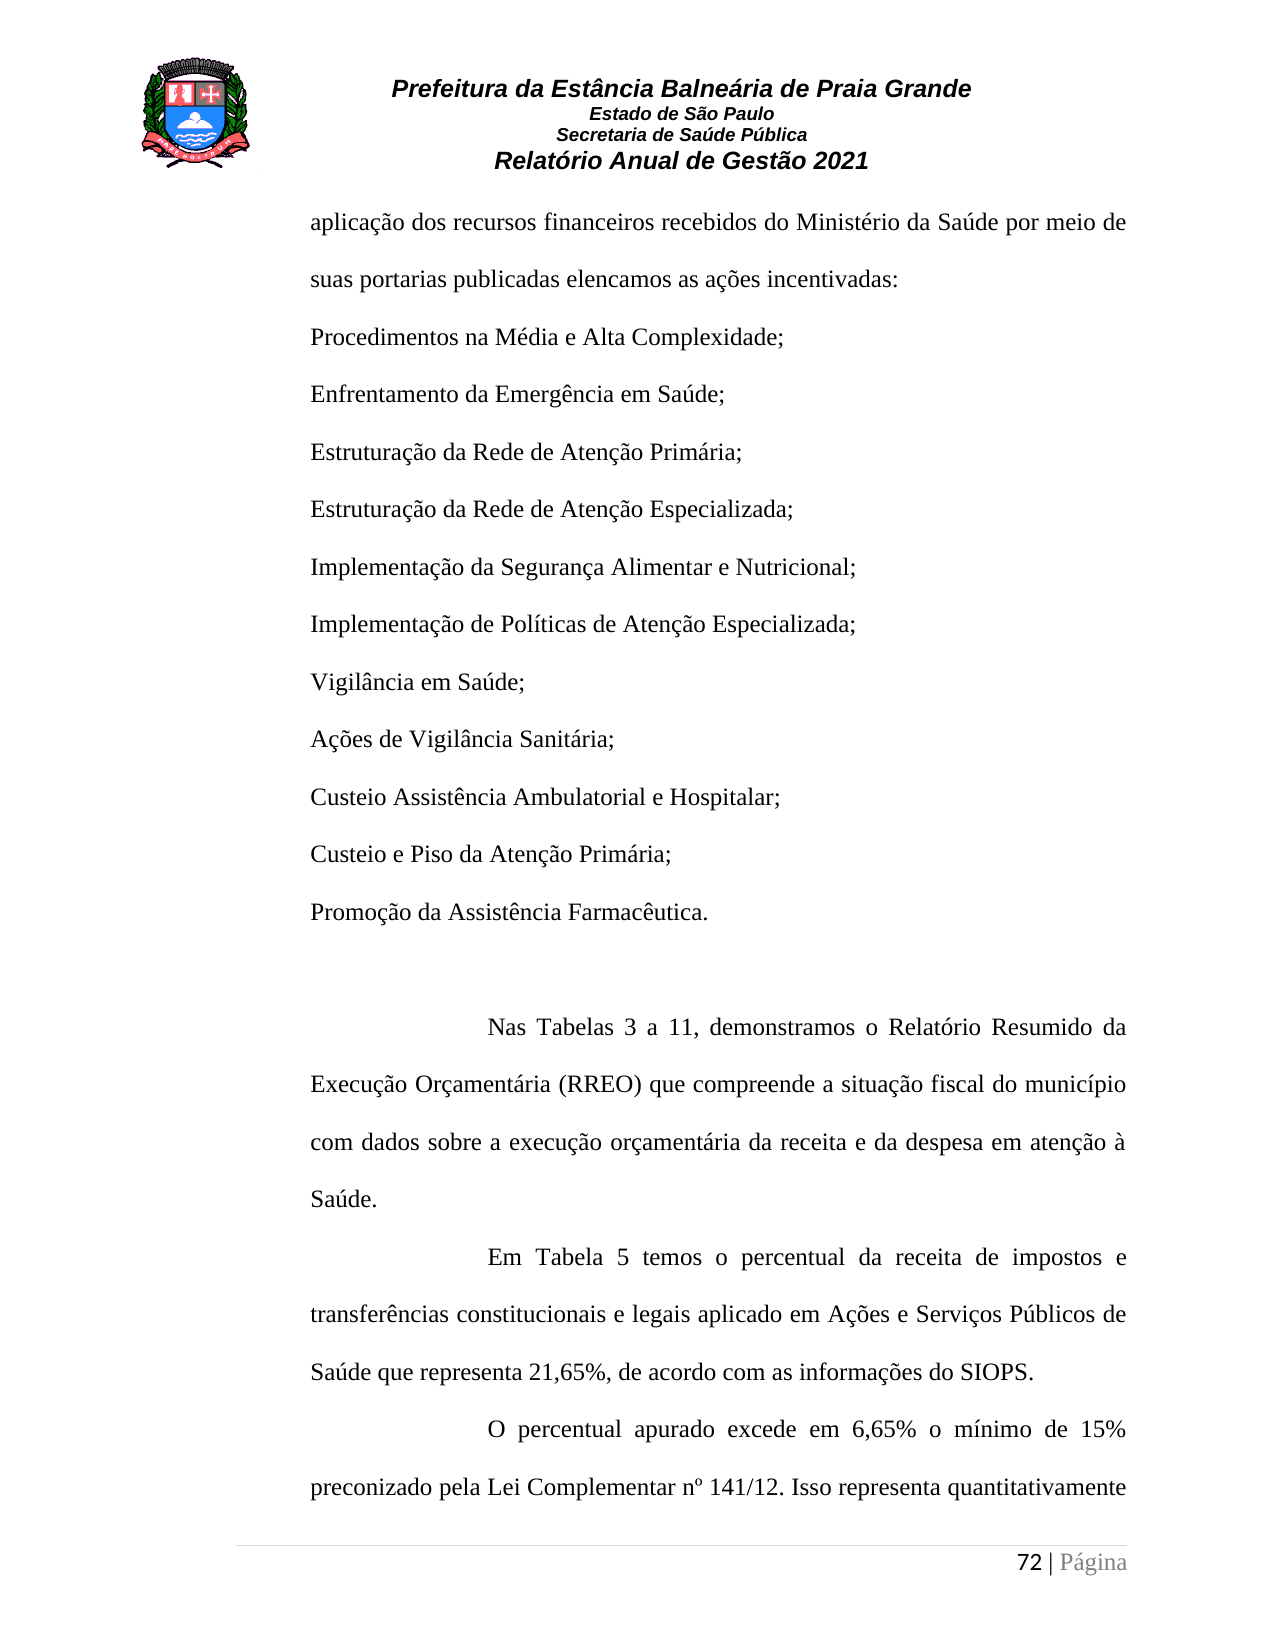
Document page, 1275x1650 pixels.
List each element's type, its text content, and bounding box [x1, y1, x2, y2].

text Promoção da Assistência Farmacêutica. [310, 897, 1127, 926]
text O percentual apurado excede em 6,65% o mínimo de 15% preconizado pela Lei Complementar nº 141/12. Isso representa quantitativamente [310, 1414, 1127, 1501]
text Em Tabela 5 temos o percentual da receita de impostos e transferências constitucionais e legais aplicado em Ações e Serviços Públicos de Saúde que representa 21,65%, de acordo com as informações do SIOPS. [310, 1242, 1127, 1386]
text Estruturação da Rede de Atenção Primária; [310, 437, 1127, 466]
picture [132, 55, 259, 172]
text Implementação de Políticas de Atenção Especializada; [310, 609, 1127, 638]
text Custeio Assistência Ambulatorial e Hospitalar; [310, 782, 1127, 811]
text Implementação da Segurança Alimentar e Nutricional; [310, 552, 1127, 581]
text Estruturação da Rede de Atenção Especializada; [310, 494, 1127, 523]
text Enfrentamento da Emergência em Saúde; [310, 379, 1127, 408]
text Nas Tabelas 3 a 11, demonstramos o Relatório Resumido da Execução Orçamentária (RREO) que compreende a situação fiscal do município com dados sobre a execução orçamentária da receita e da despesa em atenção à Saúde. [310, 1012, 1127, 1213]
text Procedimentos na Média e Alta Complexidade; [310, 322, 1127, 351]
text Ações de Vigilância Sanitária; [310, 724, 1127, 753]
text Custeio e Piso da Atenção Primária; [310, 839, 1127, 868]
text aplicação dos recursos financeiros recebidos do Ministério da Saúde por meio de suas portarias publicadas elencamos as ações incentivadas: [310, 207, 1127, 293]
text Vigilância em Saúde; [310, 667, 1127, 696]
